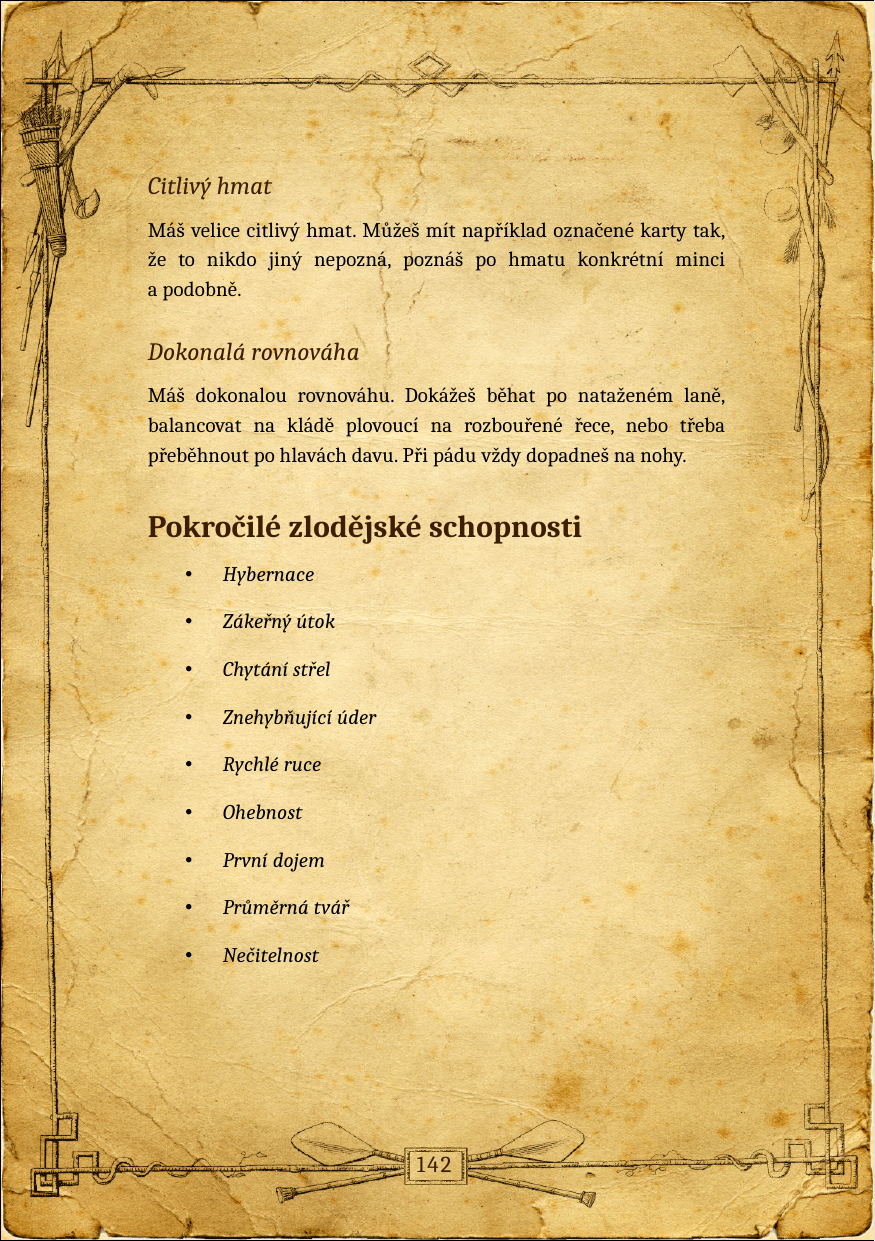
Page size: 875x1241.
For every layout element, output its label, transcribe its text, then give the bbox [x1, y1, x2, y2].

list Hybernace [185, 563, 726, 587]
list První dojem [185, 848, 726, 872]
subtitle Pokročilé zlodějské schopnosti [148, 509, 726, 545]
subtitle Citlivý hmat [148, 172, 726, 201]
list Průměrná tvář [185, 896, 726, 920]
picture [1, 1, 874, 1240]
list Znehybňující úder [185, 705, 726, 729]
list Ohebnost [185, 801, 726, 824]
text Máš velice citlivý hmat. Můžeš mít například označené karty tak, že to nikdo jiný nepozná, poznáš po hmatu konkrétní minci a⁠ podobně. [148, 218, 726, 302]
list Nečitelnost [185, 943, 726, 967]
list Chytání střel [185, 658, 726, 682]
list Zákeřný útok [185, 610, 726, 634]
list Rychlé ruce [185, 753, 726, 777]
subtitle Dokonalá rovnováha [148, 337, 726, 366]
text Máš dokonalou rovnováhu. Dokážeš běhat po nataženém laně, balancovat na kládě plovoucí na rozbouřené řece, nebo třeba přeběhnout po hlavách davu. Při pádu vždy dopadneš na nohy. [148, 384, 726, 468]
